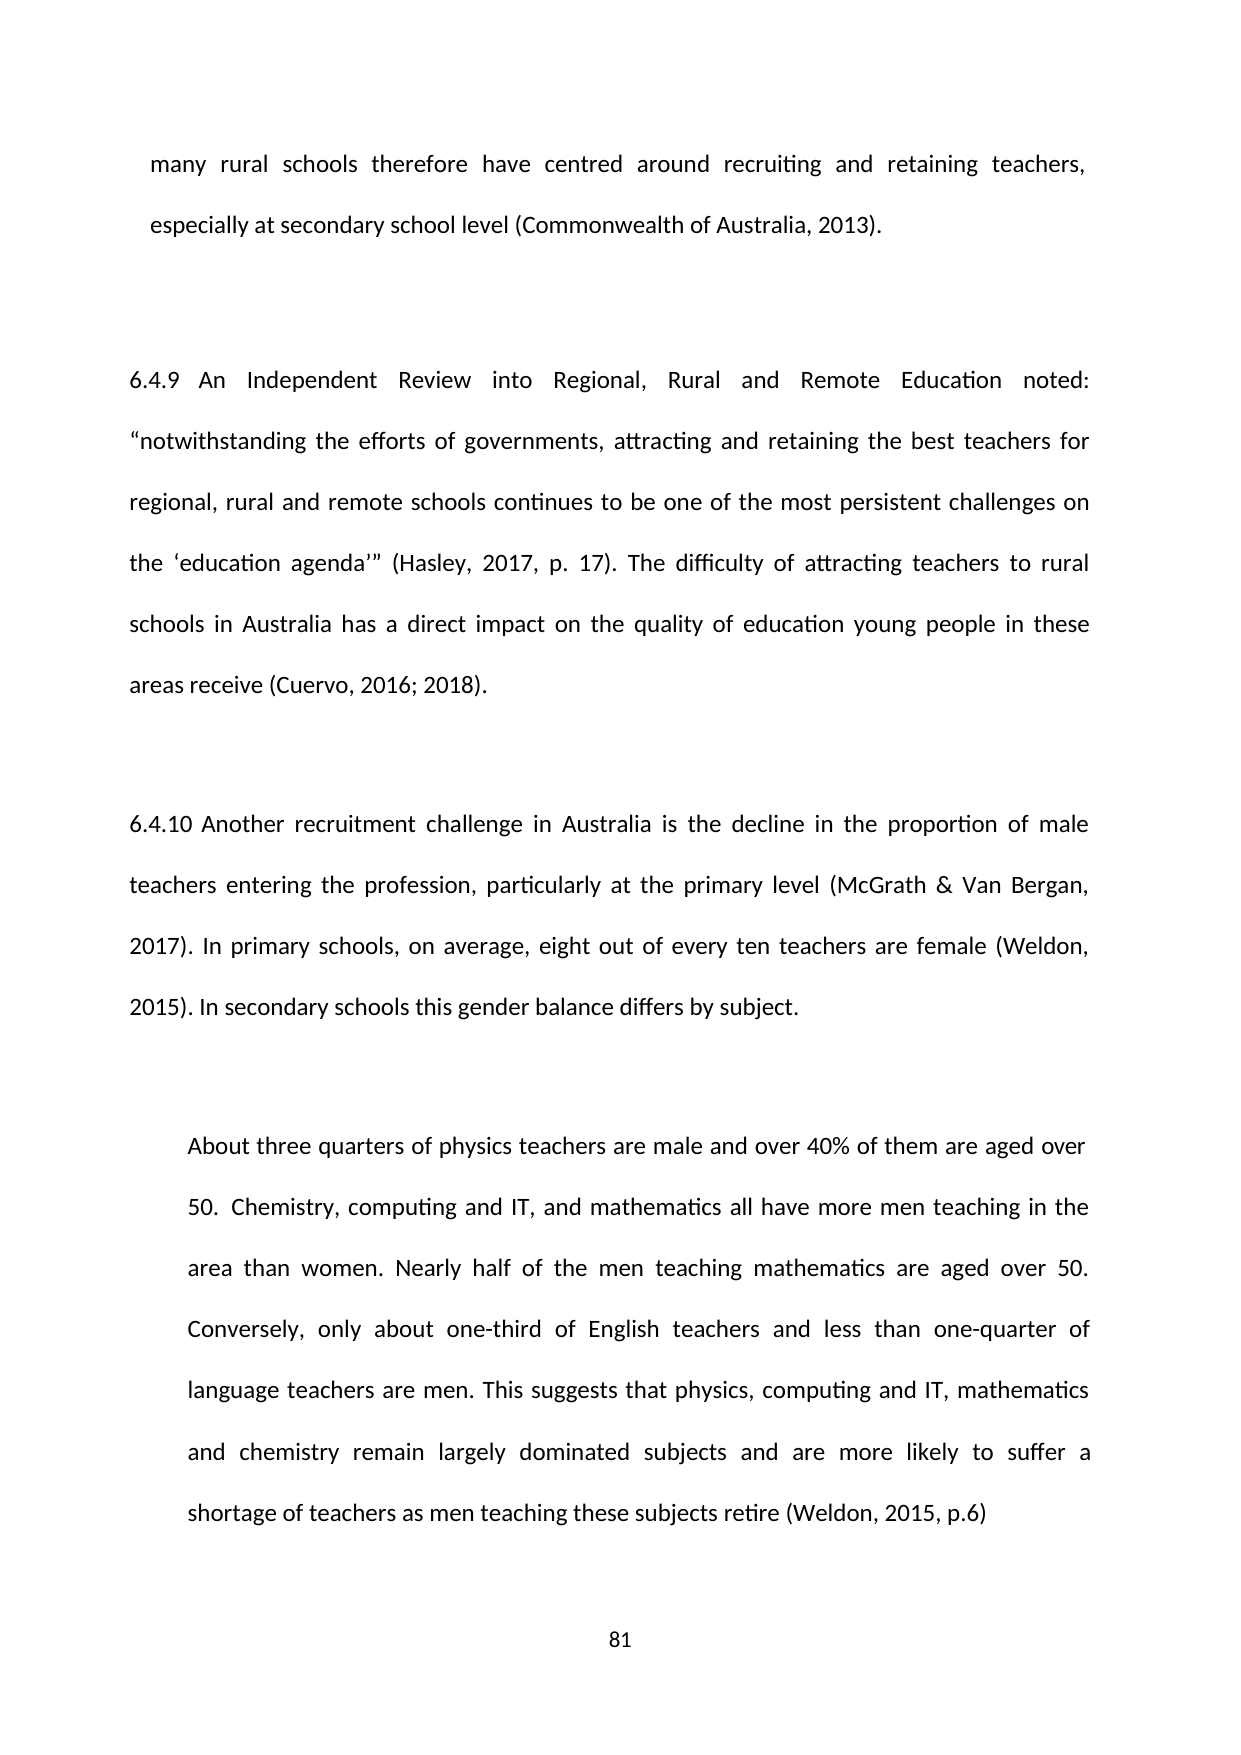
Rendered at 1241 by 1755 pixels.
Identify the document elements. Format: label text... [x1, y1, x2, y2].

text many rural schools therefore have centred around recruiting and retaining teachers, especially at secondary school level (Commonwealth of Australia, 2013). [150, 148, 1091, 239]
list An Independent Review into Regional, Rural and Remote Education noted: “notwithstanding the efforts of governments, attracting and retaining the best teachers for regional, rural and remote schools continues to be one of the most persistent challenges on the ‘education agenda’” (Hasley, 2017, p. 17). The difficulty of attracting teachers to rural schools in Australia has a direct impact on the quality of education young people in these areas receive (Cuervo, 2016; 2018). [129, 364, 1091, 700]
text 50. Chemistry, computing and IT, and mathematics all have more men teaching in the area than women. Nearly half of the men teaching mathematics are aged over 50. Conversely, only about one-third of English teachers and less than one-quarter of language teachers are men. This suggests that physics, computing and IT, mathematics and chemistry remain largely dominated subjects and are more likely to suffer a shortage of teachers as men teaching these subjects retire (Weldon, 2015, p.6) [187, 1191, 1091, 1527]
text About three quarters of physics teachers are male and over 40% of them are aged over [187, 1130, 1103, 1161]
list Another recruitment challenge in Australia is the decline in the proportion of male teachers entering the profession, particularly at the primary level (McGrath & Van Bergan, 2017). In primary schools, on average, eight out of every ten teachers are female (Weldon, 2015). In secondary schools this gender balance differs by subject. [129, 808, 1091, 1022]
